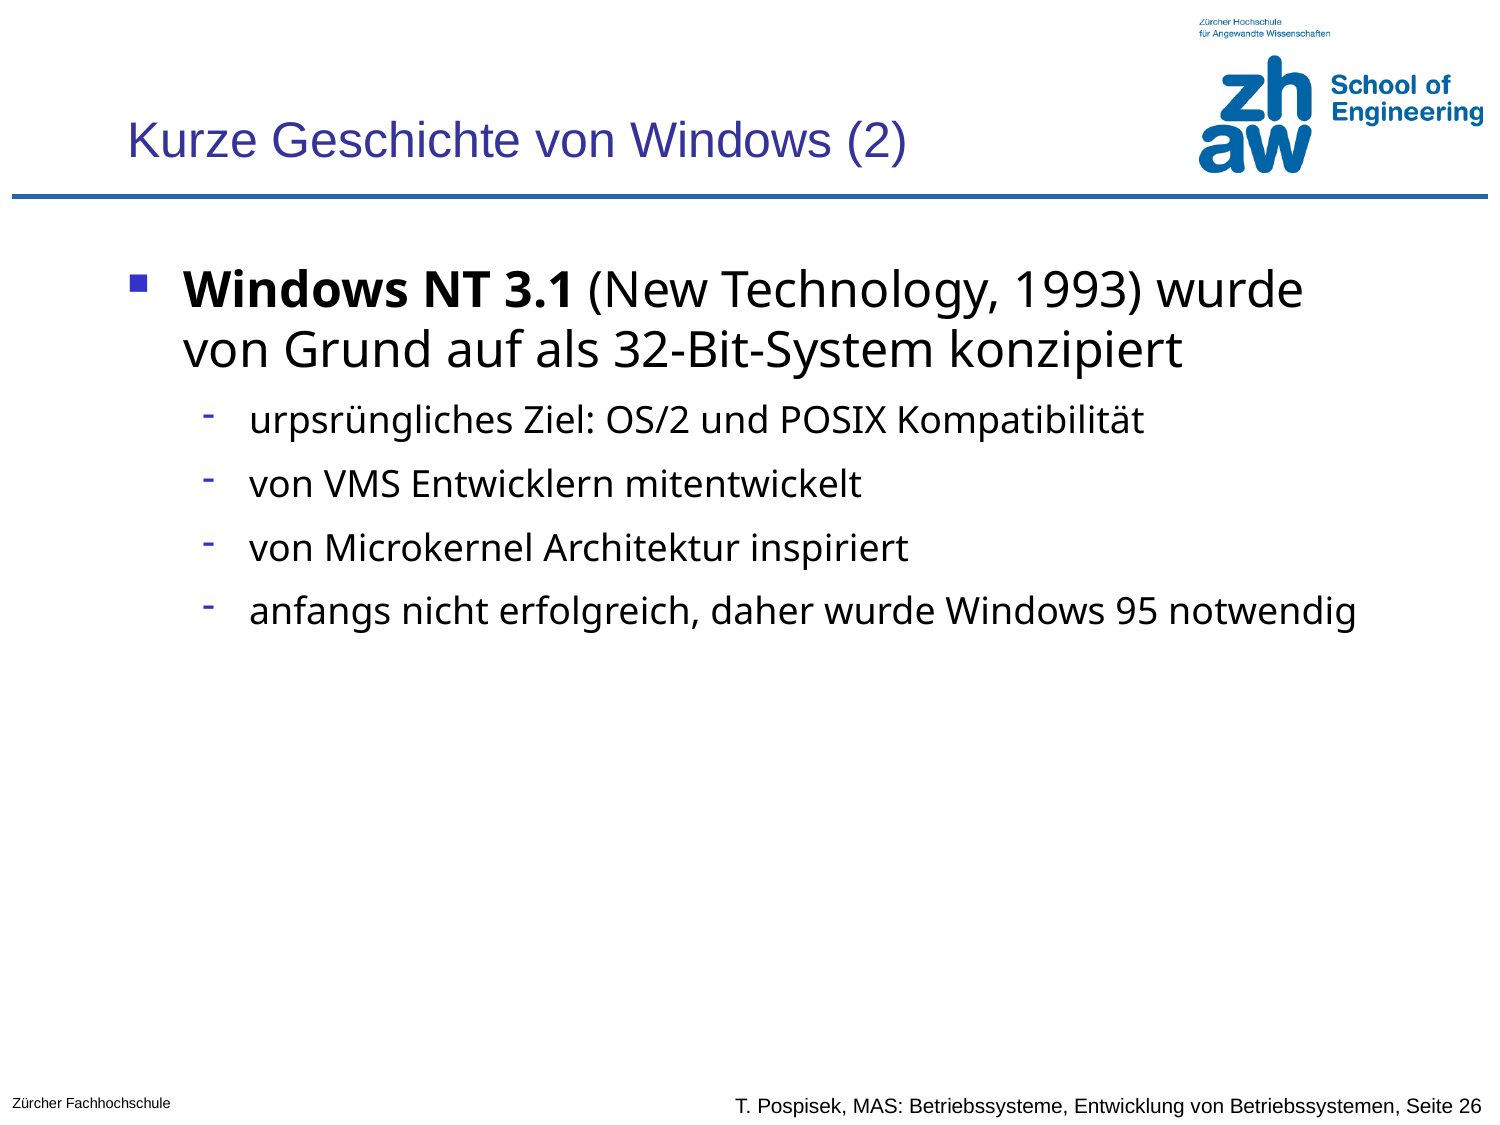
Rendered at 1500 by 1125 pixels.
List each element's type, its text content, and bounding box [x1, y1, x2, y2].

list Windows NT 3.1 (New Technology, 1993) wurde von Grund auf als 32-Bit-System konzipiert urpsrüngliches Ziel: OS/2 und POSIX Kompatibilität von VMS Entwicklern mitentwickelt von Microkernel Architektur inspiriert anfangs nicht erfolgreich, daher wurde Windows 95 notwendig [112, 249, 1388, 1013]
title Kurze Geschichte von Windows (2) [112, 50, 1391, 175]
picture [1199, 19, 1483, 173]
